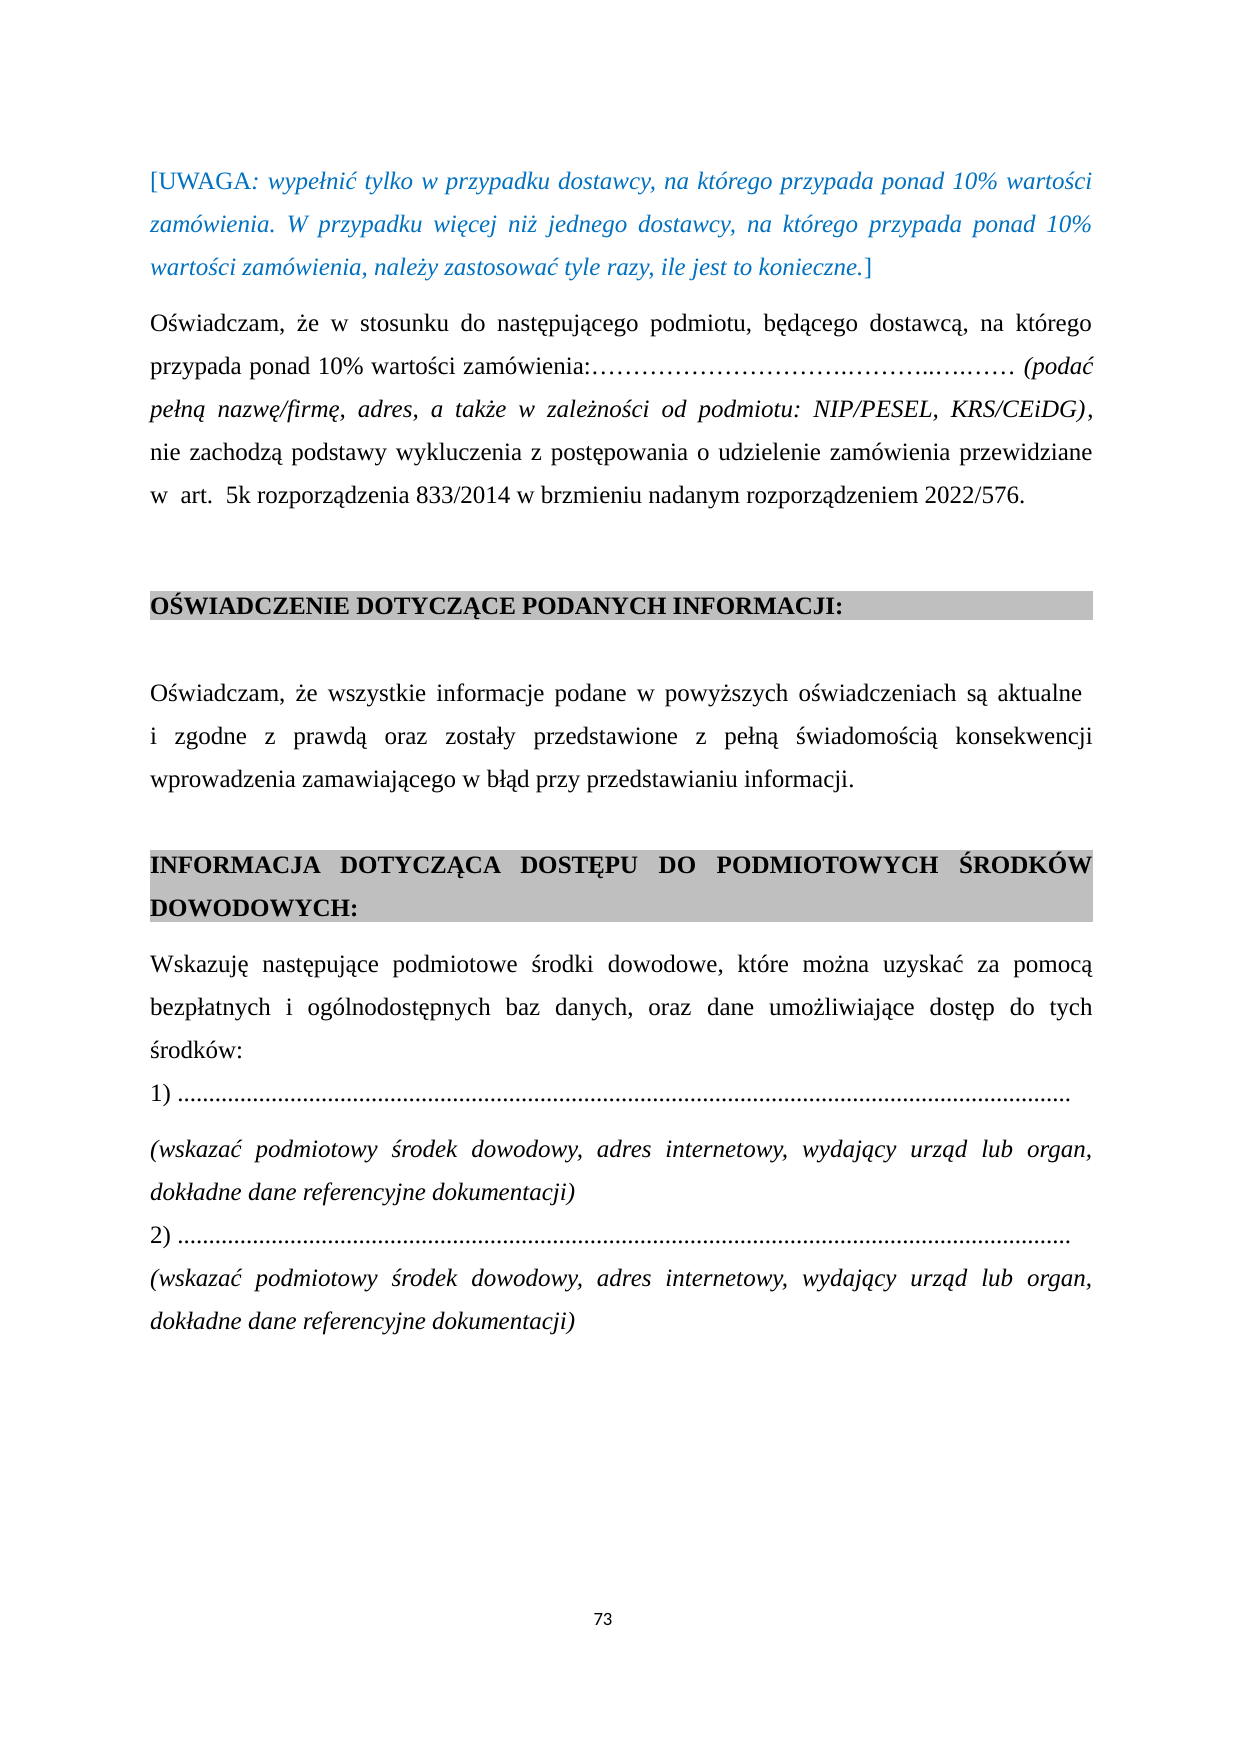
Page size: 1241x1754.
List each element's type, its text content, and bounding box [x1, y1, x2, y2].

text [UWAGA: wypełnić tylko w przypadku dostawcy, na którego przypada ponad 10% wartości zamówienia. W przypadku więcej niż jednego dostawcy, na którego przypada ponad 10% wartości zamówienia, należy zastosować tyle razy, ile jest to konieczne.] [150, 166, 1093, 281]
text Oświadczam, że w stosunku do następującego podmiotu, będącego dostawcą, na którego przypada ponad 10% wartości zamówienia:………………………….………..….…… (podać pełną nazwę/firmę, adres, a także w zależności od podmiotu: NIP/PESEL, KRS/CEiDG), nie zachodzą podstawy wykluczenia z postępowania o udzielenie zamówienia przewidziane w art. 5k rozporządzenia 833/2014 w brzmieniu nadanym rozporządzeniem 2022/576. [150, 308, 1093, 509]
text (wskazać podmiotowy środek dowodowy, adres internetowy, wydający urząd lub organ, dokładne dane referencyjne dokumentacji) [150, 1263, 1093, 1335]
text OŚWIADCZENIE DOTYCZĄCE PODANYCH INFORMACJI: [150, 591, 1093, 620]
text 2) ............................................................................................................................................... [150, 1220, 1093, 1249]
text Wskazuję następujące podmiotowe środki dowodowe, które można uzyskać za pomocą bezpłatnych i ogólnodostępnych baz danych, oraz dane umożliwiające dostęp do tych środków: 1) ............................................................................................................................................... [150, 949, 1093, 1107]
text (wskazać podmiotowy środek dowodowy, adres internetowy, wydający urząd lub organ, dokładne dane referencyjne dokumentacji) [150, 1134, 1093, 1206]
text INFORMACJA DOTYCZĄCA DOSTĘPU DO PODMIOTOWYCH ŚRODKÓW DOWODOWYCH: [150, 850, 1093, 922]
text Oświadczam, że wszystkie informacje podane w powyższych oświadczeniach są aktualne i zgodne z prawdą oraz zostały przedstawione z pełną świadomością konsekwencji wprowadzenia zamawiającego w błąd przy przedstawianiu informacji. [150, 678, 1093, 793]
